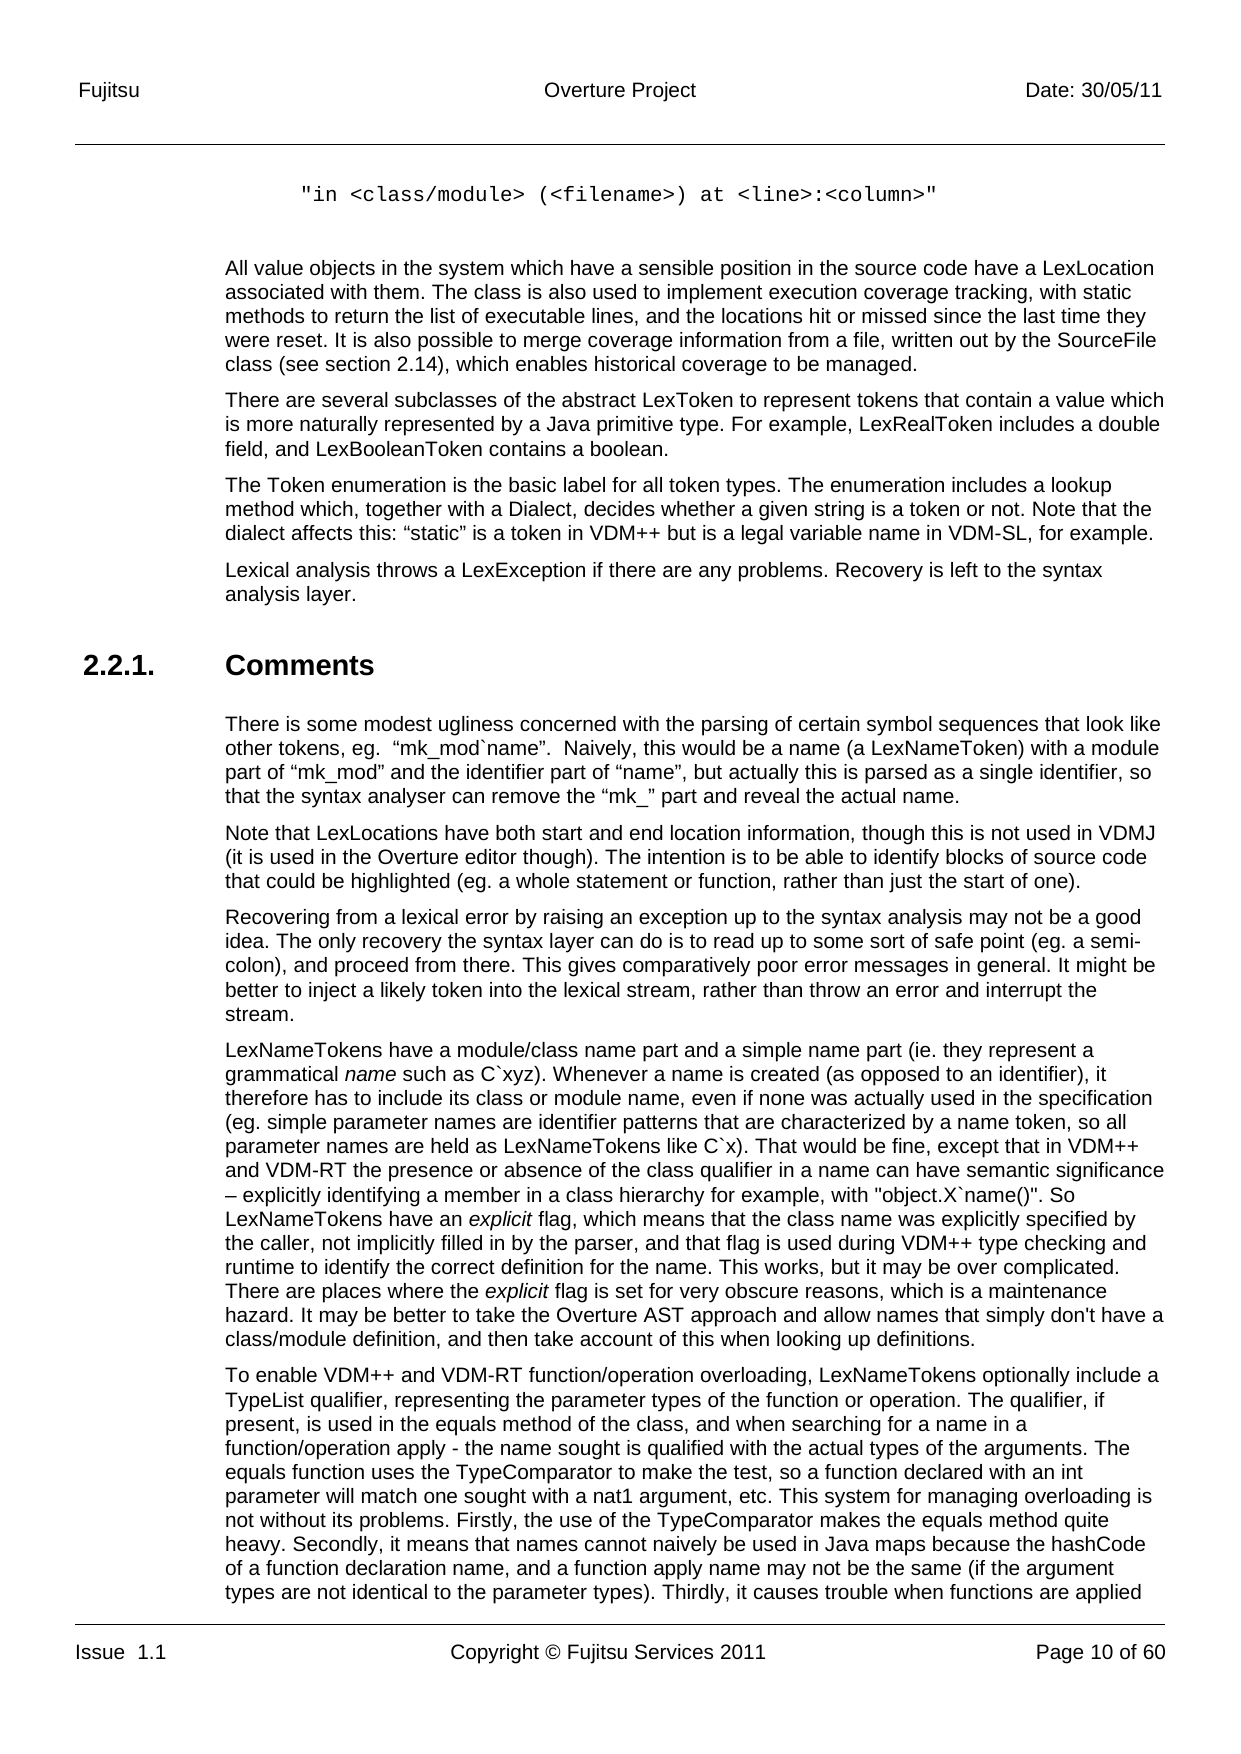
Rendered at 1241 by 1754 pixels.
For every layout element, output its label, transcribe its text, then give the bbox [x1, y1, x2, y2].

text The Token enumeration is the basic label for all token types. The enumeration includes a lookup method which, together with a Dialect, decides whether a given string is a token or not. Note that the dialect affects this: “static” is a token in VDM++ but is a legal variable name in VDM-SL, for example. [225, 473, 1165, 545]
text LexNameTokens have a module/class name part and a simple name part (ie. they represent a grammatical name such as C`xyz). Whenever a name is created (as opposed to an identifier), it therefore has to include its class or module name, even if none was actually used in the specification (eg. simple parameter names are identifier patterns that are characterized by a name token, so all parameter names are held as LexNameTokens like C`x). That would be fine, except that in VDM++ and VDM-RT the presence or absence of the class qualifier in a name can have semantic significance – explicitly identifying a member in a class hierarchy for example, with "object.X`name()". So LexNameTokens have an explicit flag, which means that the class name was explicitly specified by the caller, not implicitly filled in by the parser, and that flag is used during VDM++ type checking and runtime to identify the correct definition for the name. This works, but it may be over complicated. There are places where the explicit flag is set for very obscure reasons, which is a maintenance hazard. It may be better to take the Overture AST approach and allow names that simply don't have a class/module definition, and then take account of this when looking up definitions. [225, 1038, 1165, 1351]
text There is some modest ugliness concerned with the parsing of certain symbol sequences that look like other tokens, eg. “mk_mod`name”. Naively, this would be a name (a LexNameToken) with a module part of “mk_mod” and the identifier part of “name”, but actually this is parsed as a single identifier, so that the syntax analyser can remove the “mk_” part and reveal the actual name. [225, 712, 1165, 808]
text There are several subclasses of the abstract LexToken to represent tokens that contain a value which is more naturally represented by a Java primitive type. For example, LexRealToken includes a double field, and LexBooleanToken contains a boolean. [225, 388, 1165, 461]
text To enable VDM++ and VDM-RT function/operation overloading, LexNameTokens optionally include a TypeList qualifier, representing the parameter types of the function or operation. The qualifier, if present, is used in the equals method of the class, and when searching for a name in a function/operation apply - the name sought is qualified with the actual types of the arguments. The equals function uses the TypeComparator to make the test, so a function declared with an int parameter will match one sought with a nat1 argument, etc. This system for managing overloading is not without its problems. Firstly, the use of the TypeComparator makes the equals method quite heavy. Secondly, it means that names cannot naively be used in Java maps because the hashCode of a function declaration name, and a function apply name may not be the same (if the argument types are not identical to the parameter types). Thirdly, it causes trouble when functions are applied [225, 1363, 1165, 1604]
text All value objects in the system which have a sensible position in the source code have a LexLocation associated with them. The class is also used to implement execution coverage tracking, with static methods to return the list of executable lines, and the locations hit or missed since the last time they were reset. It is also possible to merge coverage information from a file, written out by the SourceFile class (see section 2.14), which enables historical coverage to be managed. [225, 256, 1165, 376]
subtitle Comments [75, 648, 1165, 682]
text Lexical analysis throws a LexException if there are any problems. Recovery is left to the syntax analysis layer. [225, 558, 1165, 606]
text Note that LexLocations have both start and end location information, though this is not used in VDMJ (it is used in the Overture editor though). The intention is to be able to identify blocks of source code that could be highlighted (eg. a whole statement or function, rather than just the start of one). [225, 821, 1165, 893]
text "in <class/module> (<filename>) at <line>:<column>" [225, 184, 1165, 208]
text Recovering from a lexical error by raising an exception up to the syntax analysis may not be a good idea. The only recovery the syntax layer can do is to read up to some sort of safe point (eg. a semi-colon), and proceed from there. This gives comparatively poor error messages in general. It might be better to inject a likely token into the lexical stream, rather than throw an error and interrupt the stream. [225, 905, 1165, 1026]
